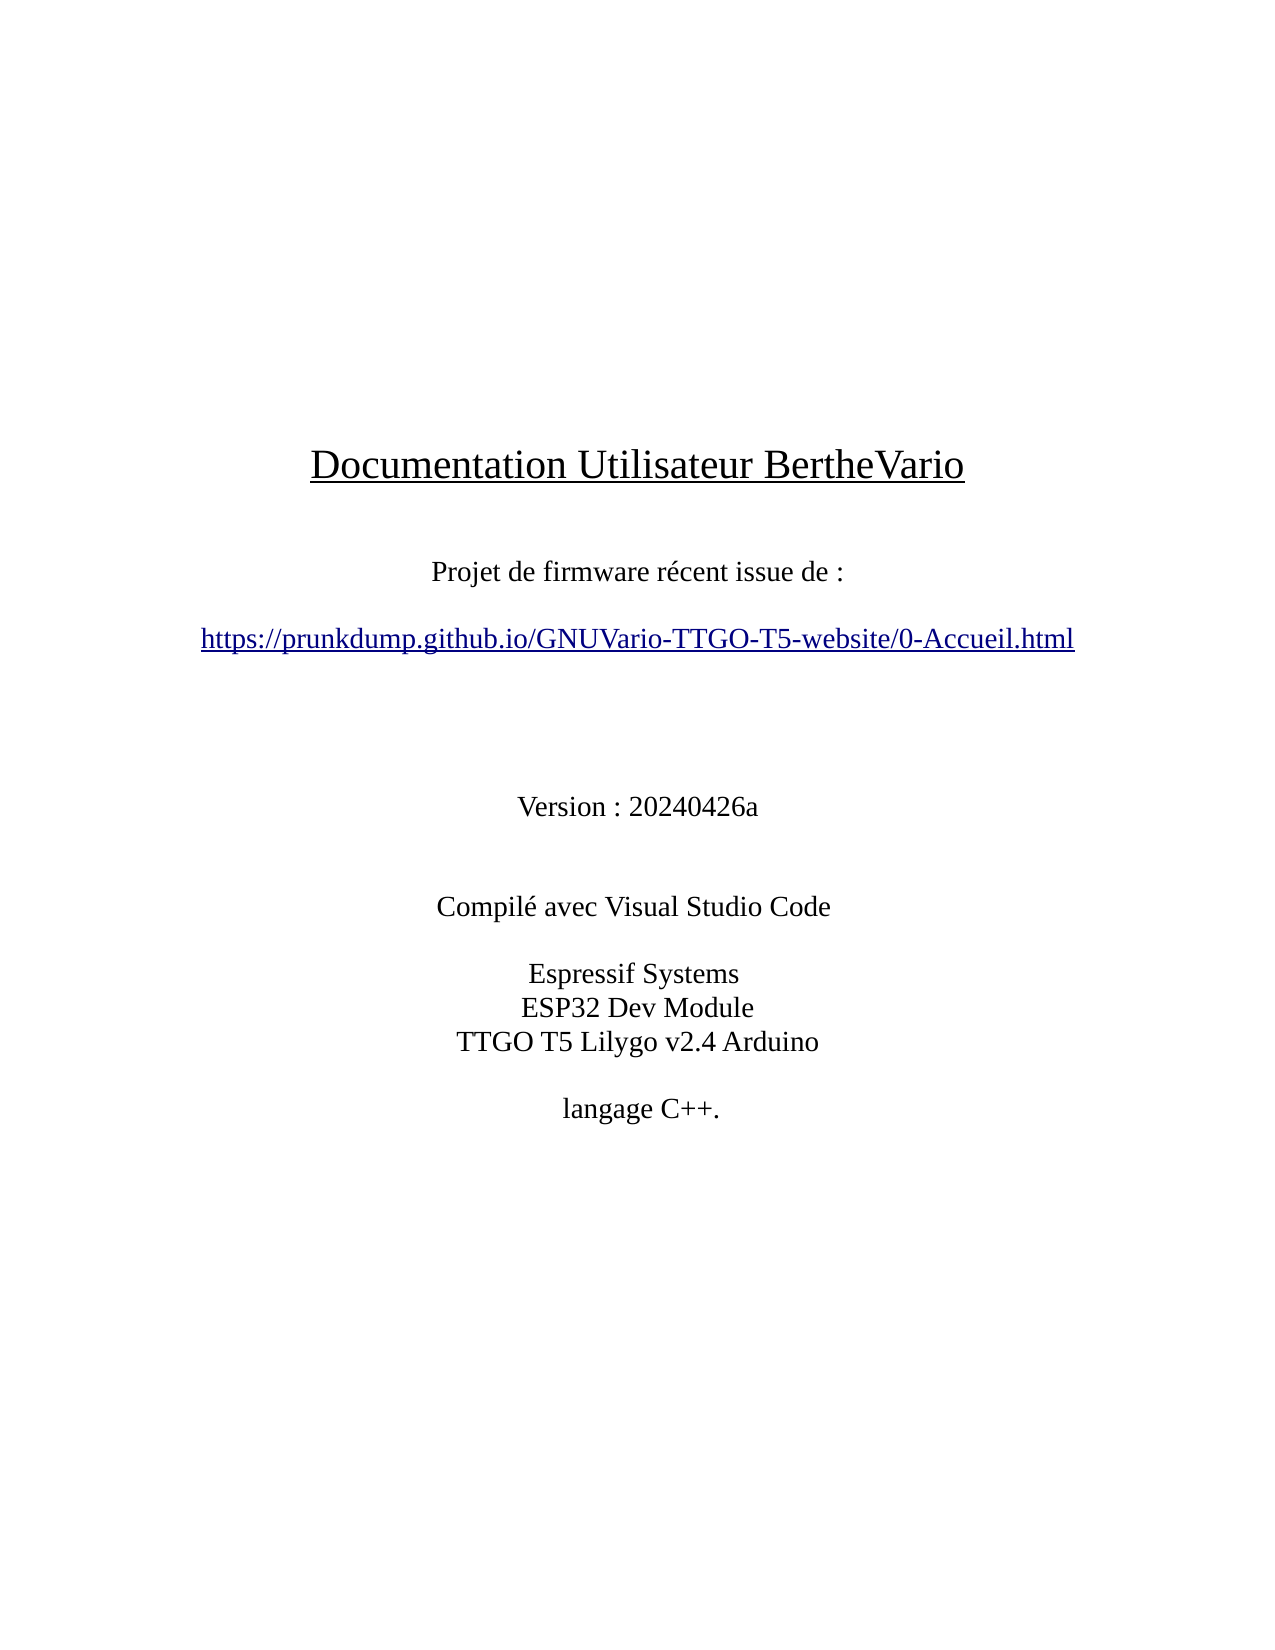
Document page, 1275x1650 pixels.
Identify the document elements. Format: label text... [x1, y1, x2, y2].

text TTGO T5 Lilygo v2.4 Arduino [118, 1024, 1157, 1057]
text Compilé avec Visual Studio Code [118, 889, 1157, 923]
text Version : 20240426a [118, 789, 1157, 822]
text ESP32 Dev Module [118, 990, 1157, 1024]
text Espressif Systems [118, 957, 1157, 990]
text langage C++. [118, 1091, 1157, 1124]
text https://prunkdump.github.io/GNUVario-TTGO-T5-website/0-Accueil.html [118, 621, 1157, 655]
text Documentation Utilisateur BertheVario [118, 439, 1157, 487]
text Projet de firmware récent issue de : [118, 554, 1157, 588]
